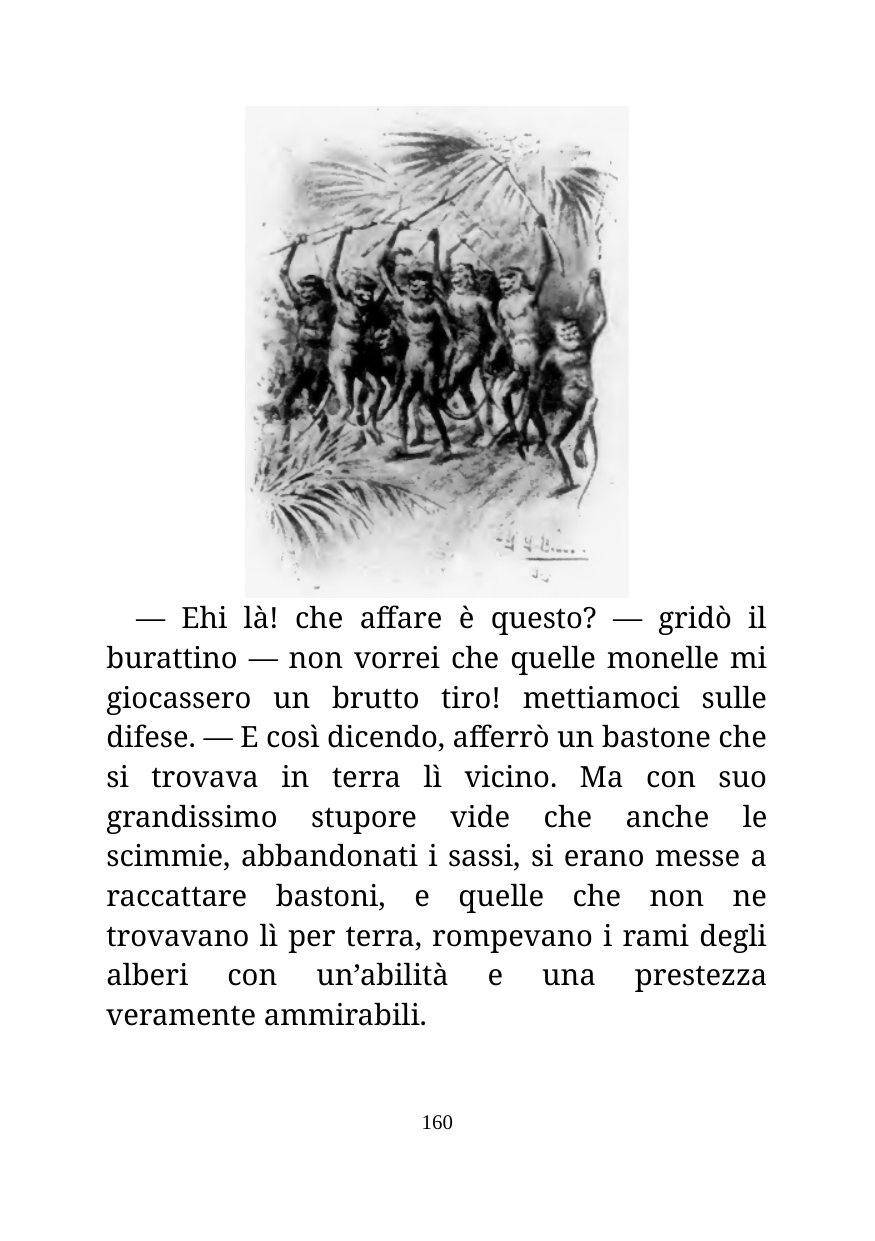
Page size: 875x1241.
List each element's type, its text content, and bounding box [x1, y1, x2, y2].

picture [245, 106, 629, 598]
text — Ehi là! che affare è questo? — gridò il burattino — non vorrei che quelle monelle mi giocassero un brutto tiro! mettiamoci sulle difese. — E così dicendo, afferrò un bastone che si trovava in terra lì vicino. Ma con suo grandissimo stupore vide che anche le scimmie, abbandonati i sassi, si erano messe a raccattare bastoni, e quelle che non ne trovavano lì per terra, rompevano i rami degli alberi con un’abilità e una prestezza veramente ammirabili. [106, 598, 768, 1034]
